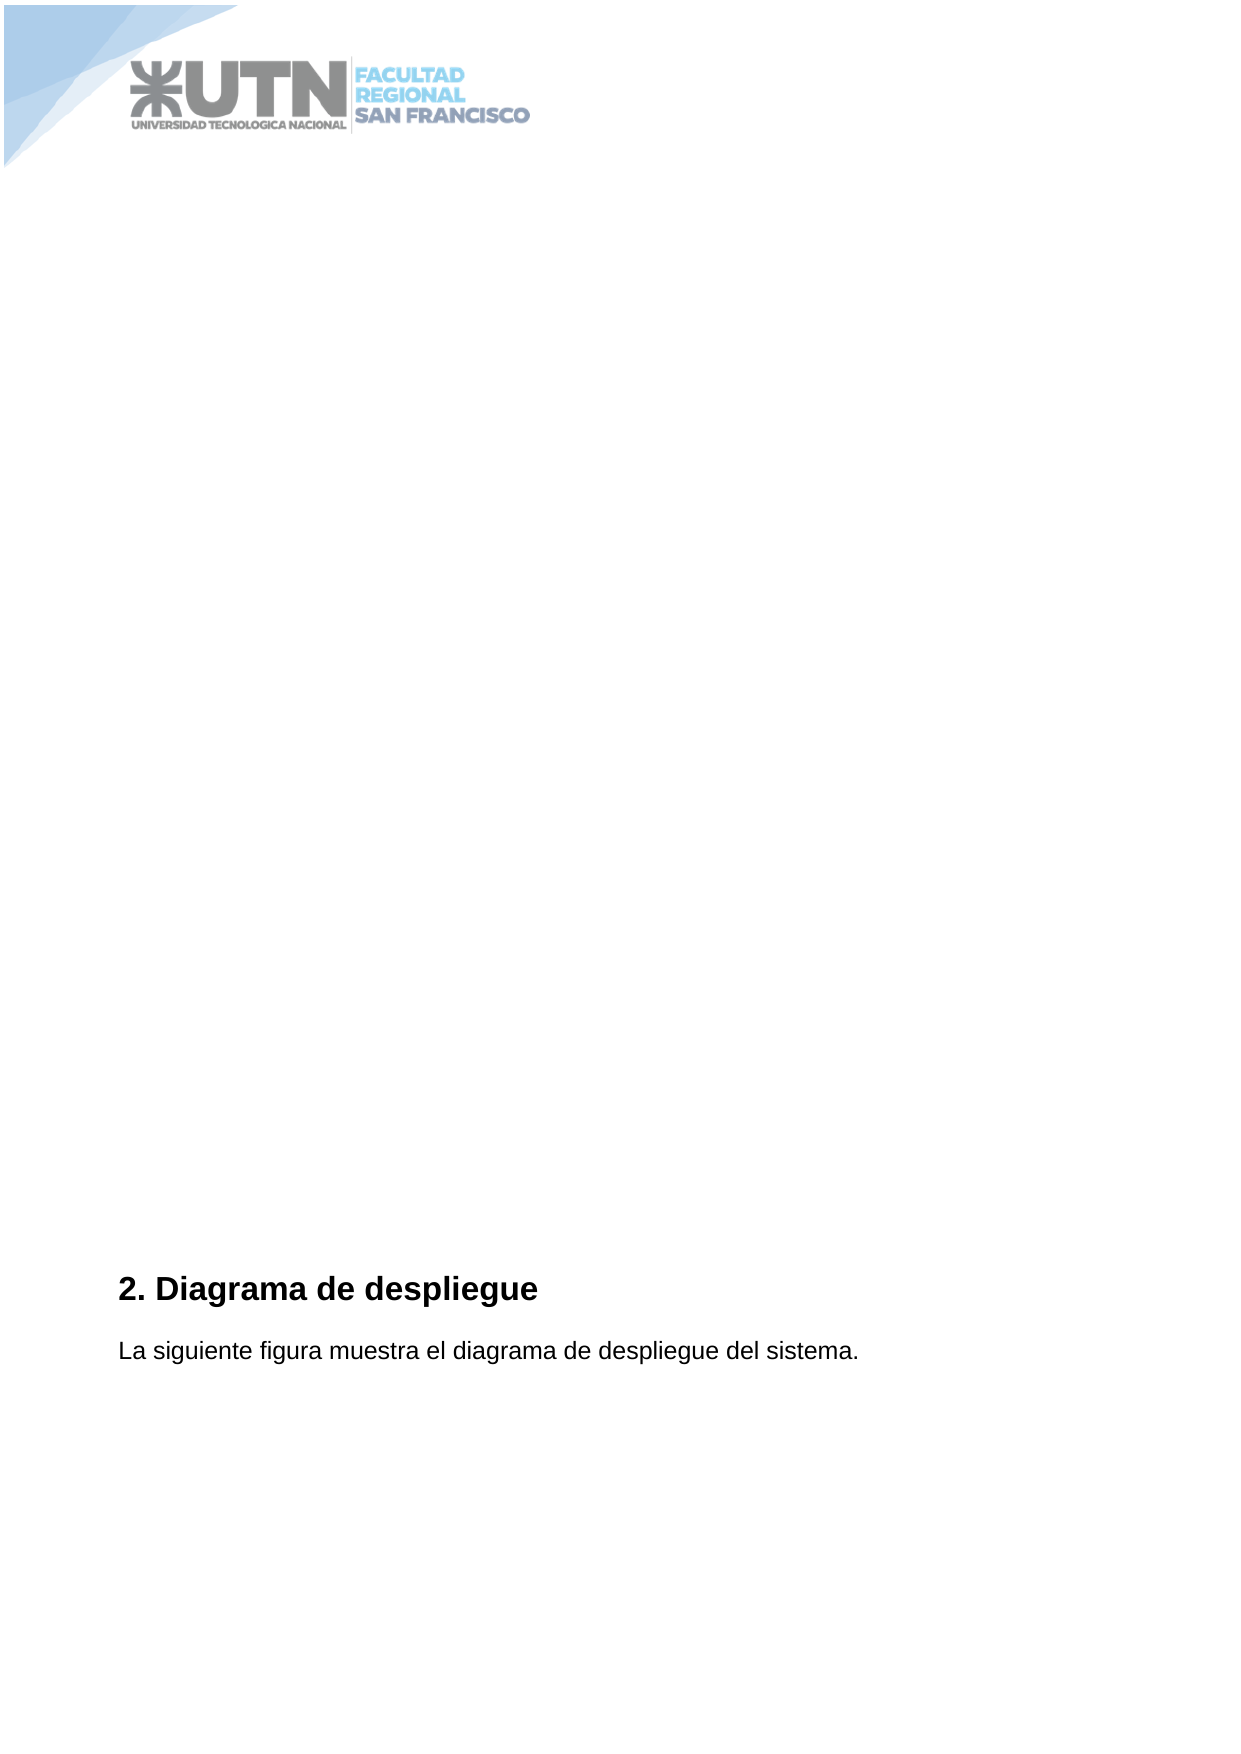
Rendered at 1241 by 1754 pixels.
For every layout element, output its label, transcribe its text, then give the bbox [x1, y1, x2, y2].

text 2. Diagrama de despliegue [118, 1269, 1122, 1307]
picture [3, 5, 532, 169]
text La siguiente figura muestra el diagrama de despliegue del sistema. [118, 1336, 1122, 1365]
